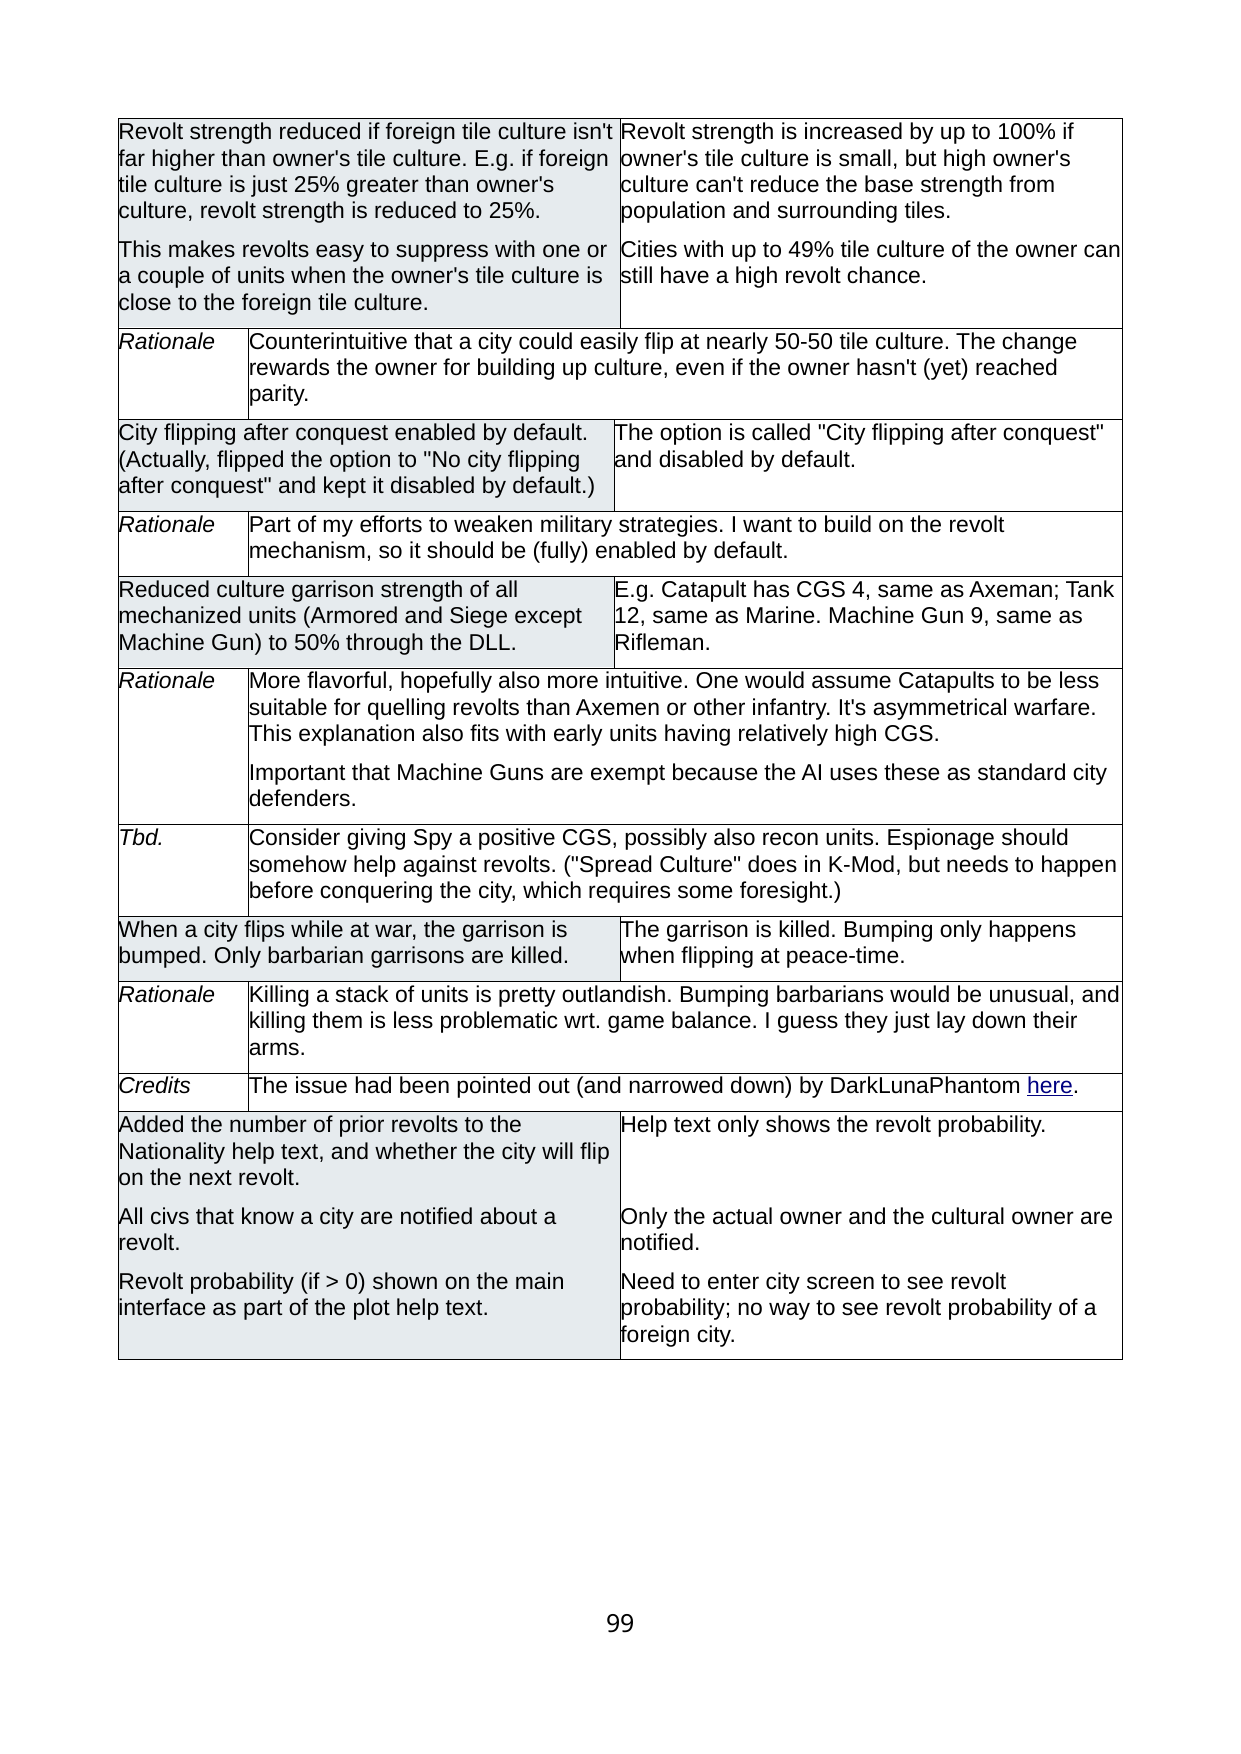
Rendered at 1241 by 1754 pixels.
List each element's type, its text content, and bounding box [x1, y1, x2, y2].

table_cell Reduced culture garrison strength of all mechanized units (Armored and Siege except Machine Gun) to 50% through the DLL. [119, 577, 614, 667]
table_cell Killing a stack of units is pretty outlandish. Bumping barbarians would be unusual, and killing them is less problematic wrt. game balance. I guess they just lay down their arms. [249, 982, 1122, 1072]
table_cell More flavorful, hopefully also more intuitive. One would assume Catapults to be less suitable for quelling revolts than Axemen or other infantry. It's asymmetrical warfare. This explanation also fits with early units having relatively high CGS. Important that Machine Guns are exempt because the AI uses these as standard city defenders. [249, 669, 1122, 824]
table_cell Tbd. [119, 825, 248, 916]
table_cell Credits [119, 1074, 248, 1111]
table_cell When a city flips while at war, the garrison is bumped. Only barbarian garrisons are killed. [119, 917, 620, 981]
table_cell Rationale [119, 669, 248, 824]
table_cell Revolt strength is increased by up to 100% if owner's tile culture is small, but high owner's culture can't reduce the base strength from population and surrounding tiles. Cities with up to 49% tile culture of the owner can still have a high revolt chance. [621, 119, 1122, 327]
table_cell E.g. Catapult has CGS 4, same as Axeman; Tank 12, same as Marine. Machine Gun 9, same as Rifleman. [615, 577, 1122, 667]
table_cell Counterintuitive that a city could easily flip at nearly 50-50 tile culture. The change rewards the owner for building up culture, even if the owner hasn't (yet) reached parity. [249, 329, 1122, 419]
table_cell Part of my efforts to weaken military strategies. I want to build on the revolt mechanism, so it should be (fully) enabled by default. [249, 512, 1122, 576]
table_cell Rationale [119, 982, 248, 1072]
table_cell Rationale [119, 329, 248, 419]
table_cell The issue had been pointed out (and narrowed down) by DarkLunaPhantom here. [249, 1074, 1122, 1111]
table_cell Revolt strength reduced if foreign tile culture isn't far higher than owner's tile culture. E.g. if foreign tile culture is just 25% greater than owner's culture, revolt strength is reduced to 25%. This makes revolts easy to suppress with one or a couple of units when the owner's tile culture is close to the foreign tile culture. [119, 119, 620, 327]
table_cell Added the number of prior revolts to the Nationality help text, and whether the city will flip on the next revolt. All civs that know a city are notified about a revolt. Revolt probability (if > 0) shown on the main interface as part of the plot help text. [119, 1112, 620, 1359]
table_cell The garrison is killed. Bumping only happens when flipping at peace-time. [621, 917, 1122, 981]
table_cell Rationale [119, 512, 248, 576]
table_cell Consider giving Spy a positive CGS, possibly also recon units. Espionage should somehow help against revolts. ("Spread Culture" does in K-Mod, but needs to happen before conquering the city, which requires some foresight.) [249, 825, 1122, 916]
table_cell The option is called "City flipping after conquest" and disabled by default. [615, 420, 1122, 511]
table_cell City flipping after conquest enabled by default. (Actually, flipped the option to "No city flipping after conquest" and kept it disabled by default.) [119, 420, 614, 511]
table_cell Help text only shows the revolt probability. Only the actual owner and the cultural owner are notified. Need to enter city screen to see revolt probability; no way to see revolt probability of a foreign city. [621, 1112, 1122, 1359]
